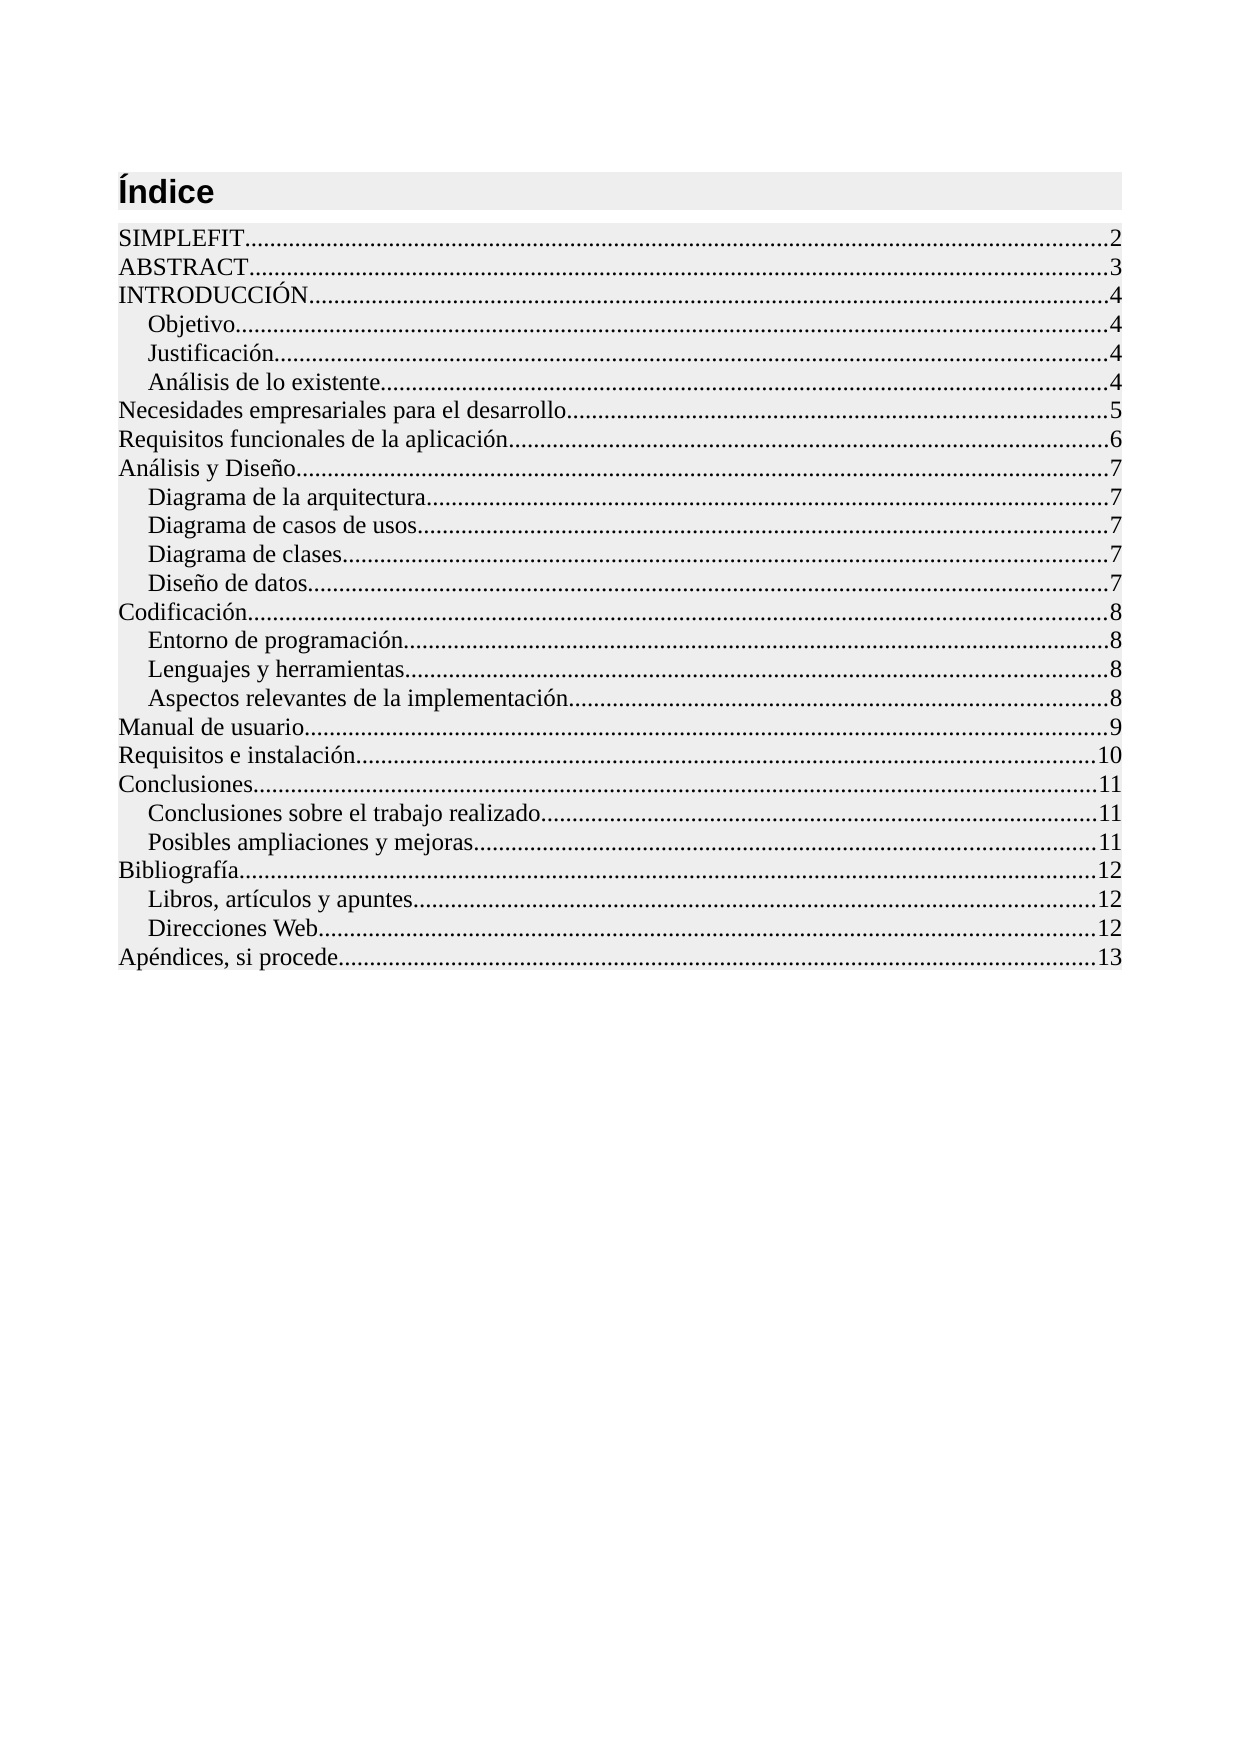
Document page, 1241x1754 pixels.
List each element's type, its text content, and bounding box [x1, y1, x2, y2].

text Conclusiones sobre el trabajo realizado 11 [148, 798, 1122, 827]
text Apéndices, si procede 13 [118, 942, 1122, 970]
subtitle Índice [118, 172, 1122, 210]
text Diagrama de clases 7 [148, 539, 1122, 568]
text Aspectos relevantes de la implementación 8 [148, 683, 1122, 712]
text ABSTRACT 3 [118, 252, 1122, 280]
text Diagrama de casos de usos 7 [148, 510, 1122, 539]
text Justificación 4 [148, 338, 1122, 367]
text Libros, artículos y apuntes 12 [148, 884, 1122, 913]
text Objetivo 4 [148, 309, 1122, 338]
text Bibliografía 12 [118, 855, 1122, 884]
text Manual de usuario 9 [118, 712, 1122, 740]
text Direcciones Web 12 [148, 913, 1122, 942]
text Requisitos funcionales de la aplicación 6 [118, 424, 1122, 453]
text Diseño de datos 7 [148, 568, 1122, 597]
text Posibles ampliaciones y mejoras 11 [148, 827, 1122, 855]
text Entorno de programación 8 [148, 625, 1122, 654]
text Lenguajes y herramientas 8 [148, 654, 1122, 683]
text SIMPLEFIT 2 [118, 223, 1122, 252]
text Diagrama de la arquitectura 7 [148, 482, 1122, 510]
text Necesidades empresariales para el desarrollo 5 [118, 395, 1122, 424]
text INTRODUCCIÓN 4 [118, 280, 1122, 309]
text Requisitos e instalación 10 [118, 740, 1122, 769]
text Análisis y Diseño 7 [118, 453, 1122, 482]
text Conclusiones 11 [118, 769, 1122, 798]
text Análisis de lo existente 4 [148, 367, 1122, 395]
text Codificación 8 [118, 597, 1122, 625]
